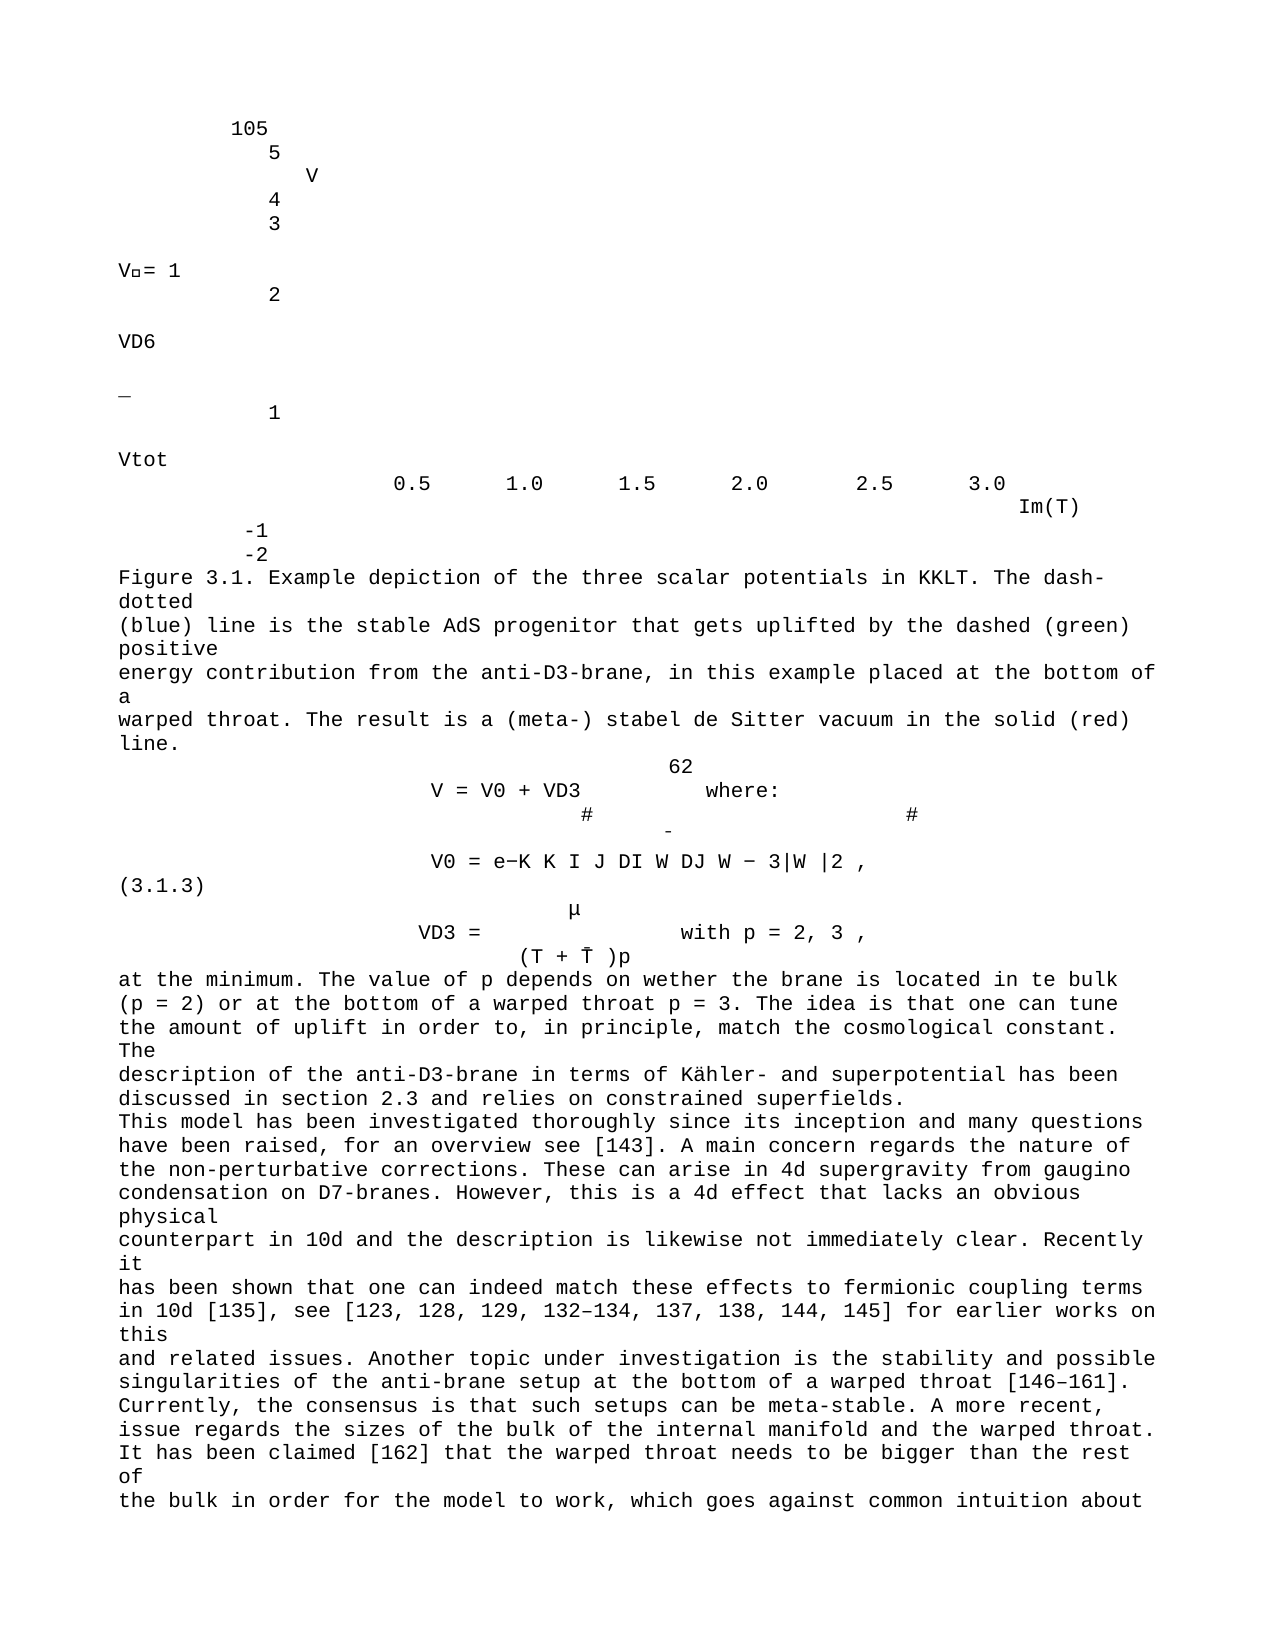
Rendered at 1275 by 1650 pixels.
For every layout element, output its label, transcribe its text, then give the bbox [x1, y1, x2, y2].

text This model has been investigated thoroughly since its inception and many questions [118, 1111, 1157, 1135]
text and related issues. Another topic under investigation is the stability and possible [118, 1348, 1157, 1371]
text -2 [118, 544, 1157, 567]
text (p = 2) or at the bottom of a warped throat p = 3. The idea is that one can tune [118, 993, 1157, 1017]
text the bulk in order for the model to work, which goes against common intuition about [118, 1489, 1157, 1513]
text singularities of the anti-brane setup at the bottom of a warped throat [146–161]. [118, 1371, 1157, 1395]
text 4 [118, 189, 1157, 213]
text μ [118, 898, 1157, 922]
text _ [118, 354, 1157, 402]
text 5 [118, 142, 1157, 165]
text Im(T) [118, 496, 1157, 520]
text 62 [118, 757, 1157, 780]
text VD3 = with p = 2, 3 , [118, 922, 1157, 946]
text counterpart in 10d and the description is likewise not immediately clear. Recently it [118, 1229, 1157, 1277]
text Currently, the consensus is that such setups can be meta-stable. A more recent, [118, 1395, 1157, 1419]
text ̄ [118, 827, 1157, 851]
text in 10d [135], see [123, 128, 129, 132–134, 137, 138, 144, 145] for earlier works on this [118, 1300, 1157, 1348]
text -1 [118, 520, 1157, 544]
text description of the anti-D3-brane in terms of Kähler- and superpotential has been [118, 1064, 1157, 1088]
text Vtot [118, 426, 1157, 473]
text VD6 [118, 307, 1157, 354]
text has been shown that one can indeed match these effects to fermionic coupling terms [118, 1277, 1157, 1300]
text condensation on D7-branes. However, this is a 4d effect that lacks an obvious physical [118, 1182, 1157, 1229]
text 1 [118, 402, 1157, 426]
text # # [118, 804, 1157, 827]
text 105 [118, 118, 1157, 142]
text 0.5 1.0 1.5 2.0 2.5 3.0 [118, 473, 1157, 496]
text V [118, 165, 1157, 189]
text warped throat. The result is a (meta-) stabel de Sitter vacuum in the solid (red) line. [118, 709, 1157, 757]
text (blue) line is the stable AdS progenitor that gets uplifted by the dashed (green) positive [118, 615, 1157, 662]
text discussed in section 2.3 and relies on constrained superfields. [118, 1088, 1157, 1111]
text 3 [118, 213, 1157, 236]
text (T + T̄ )p [118, 946, 1157, 969]
text V0 = e−K K I J DI W DJ W − 3|W |2 , (3.1.3) [118, 851, 1157, 898]
text have been raised, for an overview see [143]. A main concern regards the nature of [118, 1135, 1157, 1158]
text energy contribution from the anti-D3-brane, in this example placed at the bottom of a [118, 662, 1157, 709]
text It has been claimed [162] that the warped throat needs to be bigger than the rest of [118, 1442, 1157, 1489]
text V= 1 [118, 236, 1157, 284]
text the non-perturbative corrections. These can arise in 4d supergravity from gaugino [118, 1158, 1157, 1182]
text at the minimum. The value of p depends on wether the brane is located in te bulk [118, 969, 1157, 993]
text Figure 3.1. Example depiction of the three scalar potentials in KKLT. The dash-dotted [118, 567, 1157, 615]
text 2 [118, 284, 1157, 307]
text the amount of uplift in order to, in principle, match the cosmological constant. The [118, 1017, 1157, 1064]
text V = V0 + VD3 where: [118, 780, 1157, 804]
text issue regards the sizes of the bulk of the internal manifold and the warped throat. [118, 1419, 1157, 1442]
